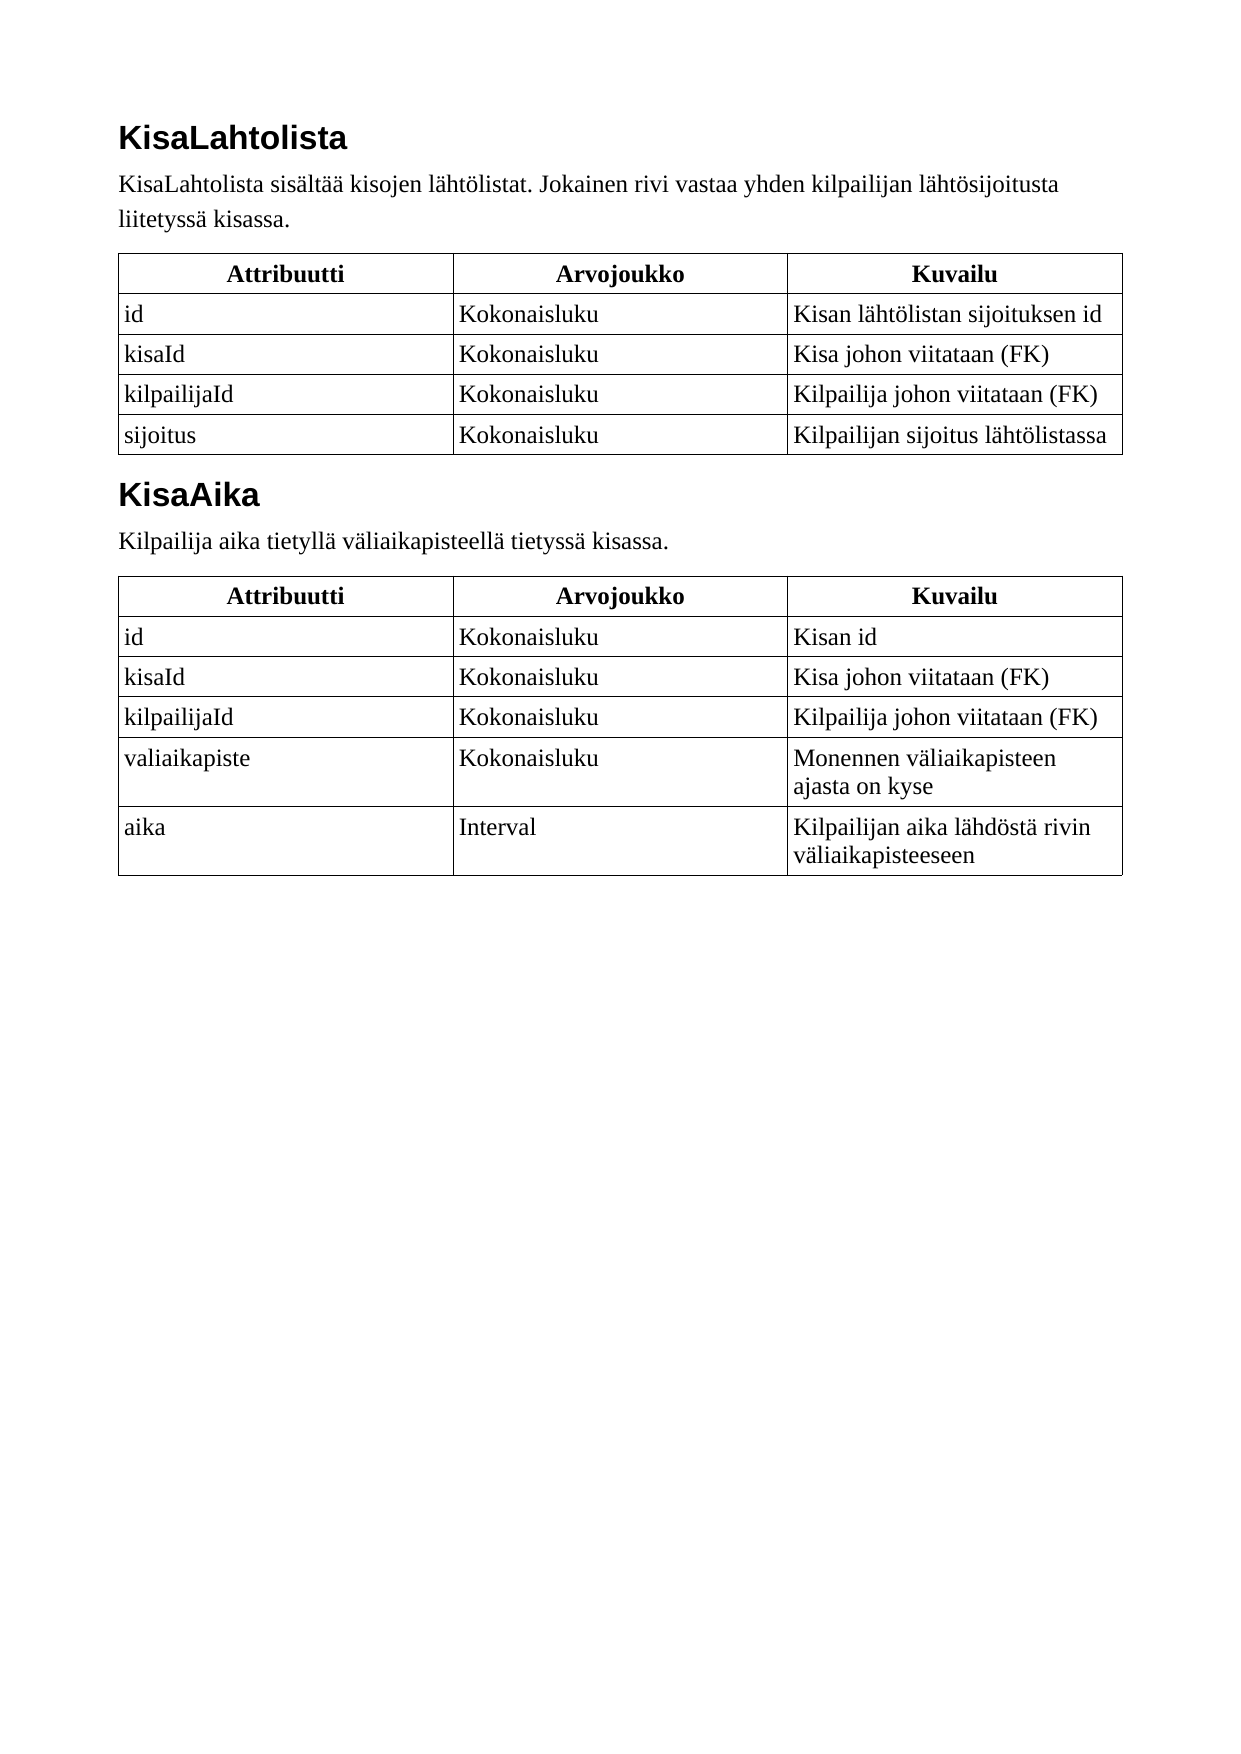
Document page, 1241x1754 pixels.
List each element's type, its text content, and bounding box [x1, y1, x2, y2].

table_header Attribuutti [119, 254, 453, 293]
table_cell Kokonaisluku [454, 415, 787, 454]
table_cell Kokonaisluku [454, 375, 787, 414]
table_cell Kilpailijan sijoitus lähtölistassa [788, 415, 1122, 454]
table_cell kilpailijaId [119, 697, 453, 737]
table_cell Kisa johon viitataan (FK) [788, 335, 1122, 374]
text KisaLahtolista sisältää kisojen lähtölistat. Jokainen rivi vastaa yhden kilpailijan lähtösijoitusta liitetyssä kisassa. [118, 169, 1122, 232]
table_cell kisaId [119, 335, 453, 374]
table_cell Kilpailijan aika lähdöstä rivin väliaikapisteeseen [788, 807, 1122, 875]
table_cell Kilpailija johon viitataan (FK) [788, 375, 1122, 414]
table_cell valiaikapiste [119, 738, 453, 806]
table_cell Kilpailija johon viitataan (FK) [788, 697, 1122, 737]
table_cell Kisa johon viitataan (FK) [788, 657, 1122, 696]
table_cell kisaId [119, 657, 453, 696]
table_cell Kisan lähtölistan sijoituksen id [788, 294, 1122, 333]
table_cell Kokonaisluku [454, 335, 787, 374]
table_header Arvojoukko [454, 577, 787, 616]
table_cell id [119, 294, 453, 333]
table_cell sijoitus [119, 415, 453, 454]
table_cell kilpailijaId [119, 375, 453, 414]
table_header Arvojoukko [454, 254, 787, 293]
table_cell Kokonaisluku [454, 617, 787, 656]
table_cell id [119, 617, 453, 656]
table_cell Kokonaisluku [454, 294, 787, 333]
table_header Kuvailu [788, 254, 1122, 293]
table_cell Kokonaisluku [454, 657, 787, 696]
table_cell Monennen väliaikapisteen ajasta on kyse [788, 738, 1122, 806]
table_header Attribuutti [119, 577, 453, 616]
table_cell Kokonaisluku [454, 697, 787, 737]
table_header Kuvailu [788, 577, 1122, 616]
subtitle KisaAika [118, 475, 1122, 514]
subtitle KisaLahtolista [118, 118, 1122, 157]
table_cell Kokonaisluku [454, 738, 787, 806]
table_cell Interval [454, 807, 787, 875]
table_cell Kisan id [788, 617, 1122, 656]
table_cell aika [119, 807, 453, 875]
text Kilpailija aika tietyllä väliaikapisteellä tietyssä kisassa. [118, 526, 1122, 555]
